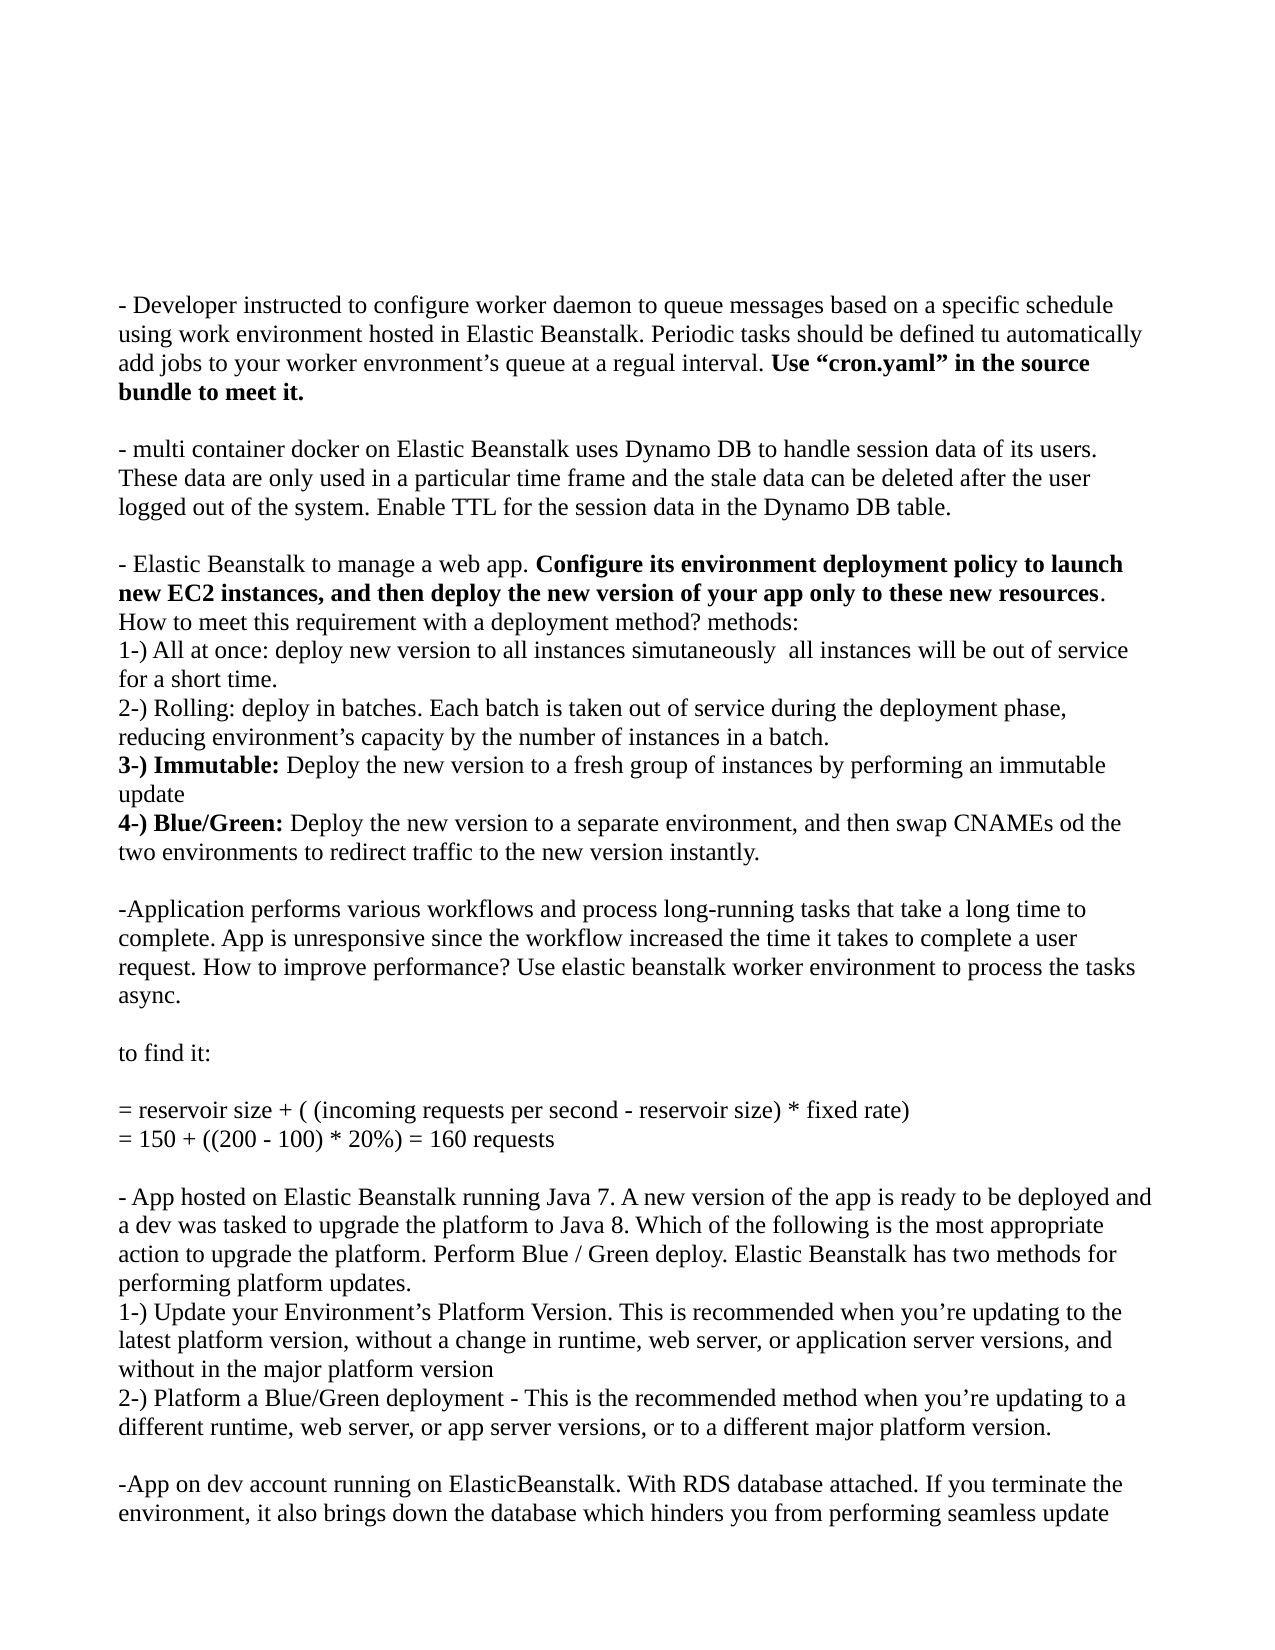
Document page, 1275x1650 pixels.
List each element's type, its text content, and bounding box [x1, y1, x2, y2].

text 3-) Immutable: Deploy the new version to a fresh group of instances by performing an immutable update [118, 751, 1157, 808]
text 4-) Blue/Green: Deploy the new version to a separate environment, and then swap CNAMEs od the two environments to redirect traffic to the new version instantly. [118, 808, 1157, 866]
text - App hosted on Elastic Beanstalk running Java 7. A new version of the app is ready to be deployed and a dev was tasked to upgrade the platform to Java 8. Which of the following is the most appropriate action to upgrade the platform. Perform Blue / Green deploy. Elastic Beanstalk has two methods for performing platform updates. [118, 1182, 1157, 1297]
text -App on dev account running on ElasticBeanstalk. With RDS database attached. If you terminate the environment, it also brings down the database which hinders you from performing seamless update [118, 1469, 1157, 1527]
text - Elastic Beanstalk to manage a web app. Configure its environment deployment policy to launch new EC2 instances, and then deploy the new version of your app only to these new resources. How to meet this requirement with a deployment method? methods: 1-) All at once: deploy new version to all instances simutaneously all instances will be out of service for a short time. [118, 549, 1157, 693]
text 2-) Platform a Blue/Green deployment - This is the recommended method when you’re updating to a different runtime, web server, or app server versions, or to a different major platform version. [118, 1383, 1157, 1441]
text 1-) Update your Environment’s Platform Version. This is recommended when you’re updating to the latest platform version, without a change in runtime, web server, or application server versions, and without in the major platform version [118, 1297, 1157, 1383]
text - multi container docker on Elastic Beanstalk uses Dynamo DB to handle session data of its users. These data are only used in a particular time frame and the stale data can be deleted after the user logged out of the system. Enable TTL for the session data in the Dynamo DB table. [118, 434, 1157, 521]
text to find it: [118, 1038, 1157, 1067]
text 2-) Rolling: deploy in batches. Each batch is taken out of service during the deployment phase, reducing environment’s capacity by the number of instances in a batch. [118, 693, 1157, 751]
text -Application performs various workflows and process long-running tasks that take a long time to complete. App is unresponsive since the workflow increased the time it takes to complete a user request. How to improve performance? Use elastic beanstalk worker environment to process the tasks async. [118, 894, 1157, 1009]
text = 150 + ((200 - 100) * 20%) = 160 requests [118, 1124, 1157, 1153]
text - Developer instructed to configure worker daemon to queue messages based on a specific schedule using work environment hosted in Elastic Beanstalk. Periodic tasks should be defined tu automatically add jobs to your worker envronment’s queue at a regual interval. Use “cron.yaml” in the source bundle to meet it. [118, 291, 1157, 406]
text = reservoir size + ( (incoming requests per second - reservoir size) * fixed rate) [118, 1096, 1157, 1124]
